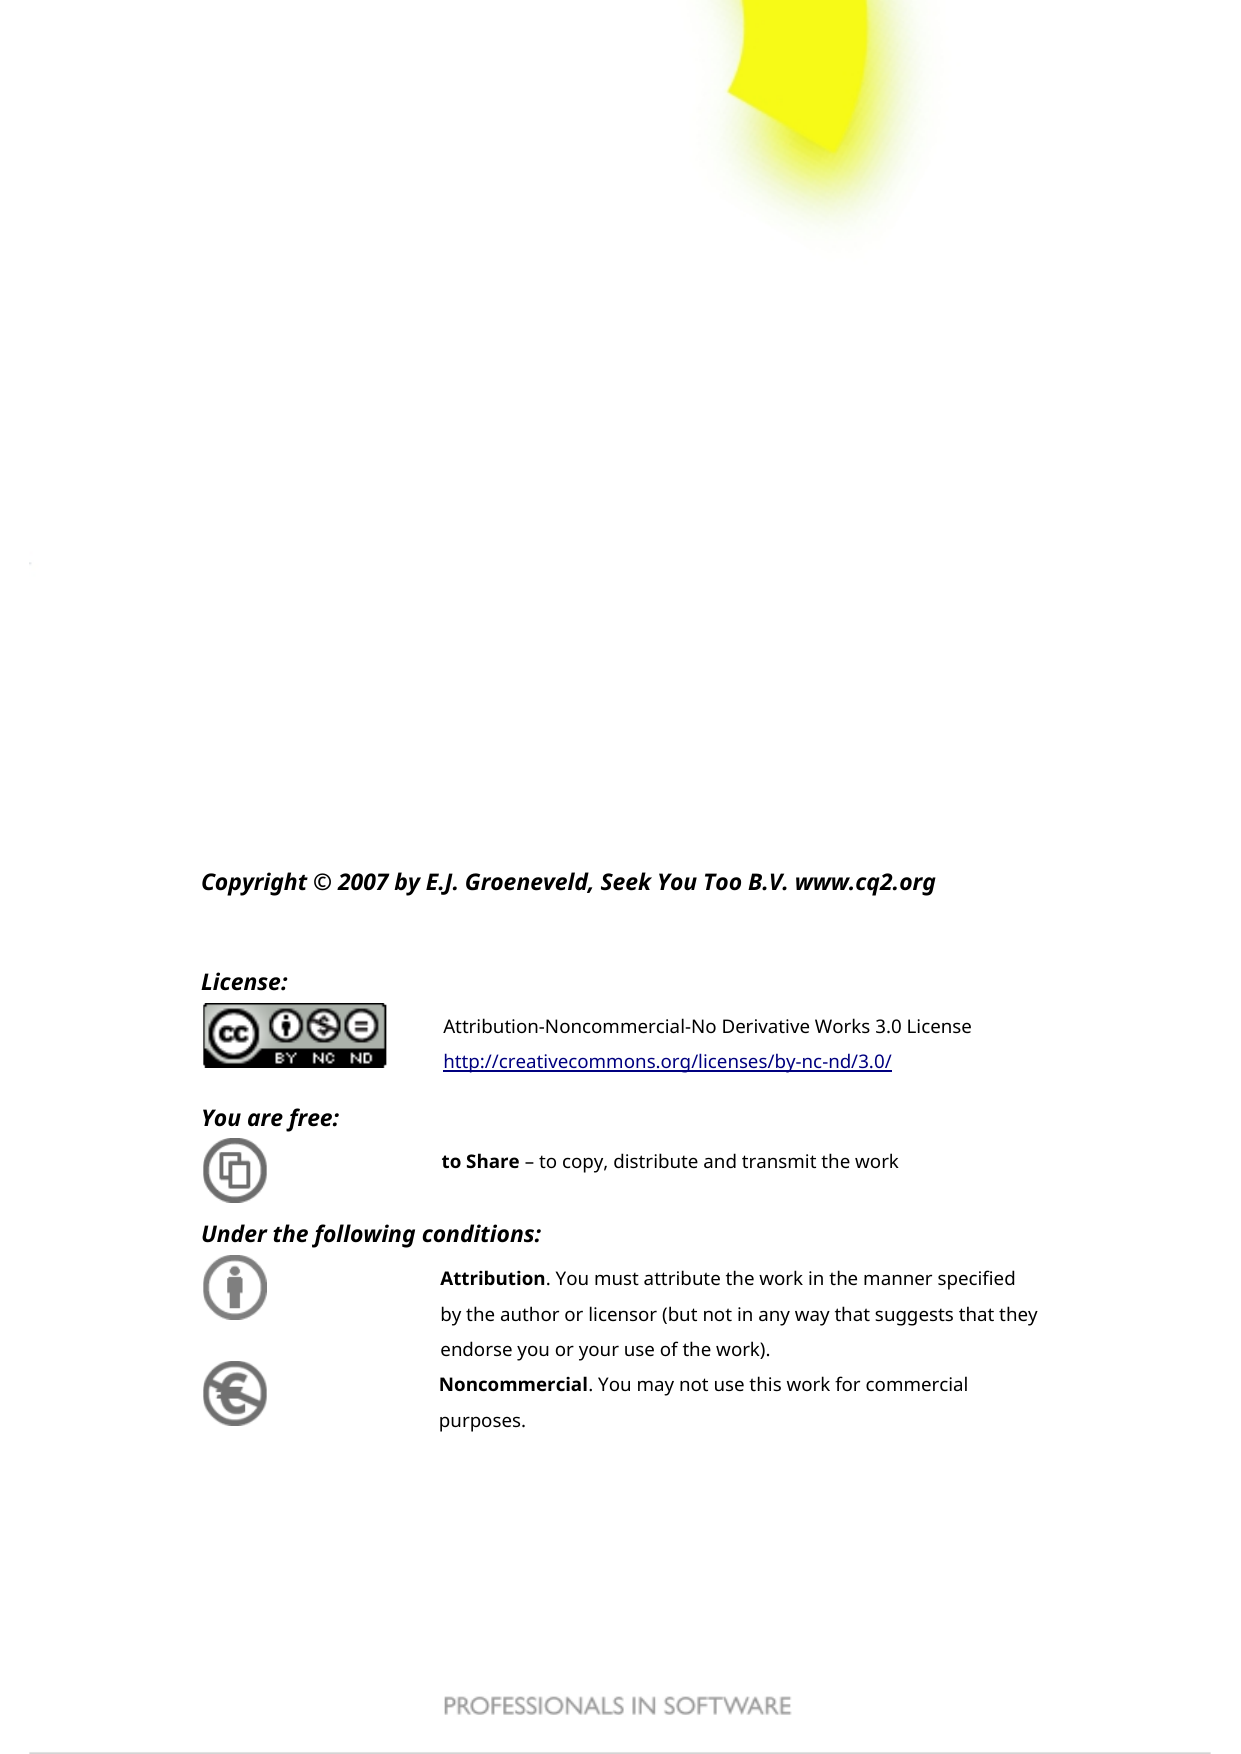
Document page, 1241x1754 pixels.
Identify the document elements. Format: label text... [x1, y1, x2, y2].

picture [203, 997, 1021, 1068]
subtitle Copyright © 2007 by E.J. Groeneveld, Seek You Too B.V. www.cq2.org [201, 861, 1039, 897]
table_header Attribution-Noncommercial-No Derivative Works 3.0 License http://creativecommons.org/licenses/by-nc-nd/3.0/ [413, 1003, 1211, 1086]
table_cell [189, 1362, 413, 1468]
picture [203, 1249, 1021, 1320]
picture [220, 1086, 1021, 1097]
table_header to Share – to copy, distribute and transmit the work [413, 1139, 1211, 1202]
subtitle License: [201, 962, 1039, 997]
picture [220, 897, 1021, 962]
picture [220, 476, 1021, 861]
table_header [189, 1256, 413, 1362]
table_header [267, 1139, 413, 1202]
table_header [189, 1139, 203, 1202]
subtitle Under the following conditions: [201, 1214, 1039, 1249]
table_header [189, 1003, 413, 1086]
picture [203, 1133, 1021, 1214]
subtitle You are free: [201, 1097, 1039, 1133]
table_cell Noncommercial. You may not use this work for commercial purposes. [413, 1362, 1211, 1468]
table_header Attribution. You must attribute the work in the manner specified by the author or licensor (but not in any way that suggests that they endorse you or your use of the work). [413, 1256, 1211, 1362]
picture [203, 1361, 267, 1426]
